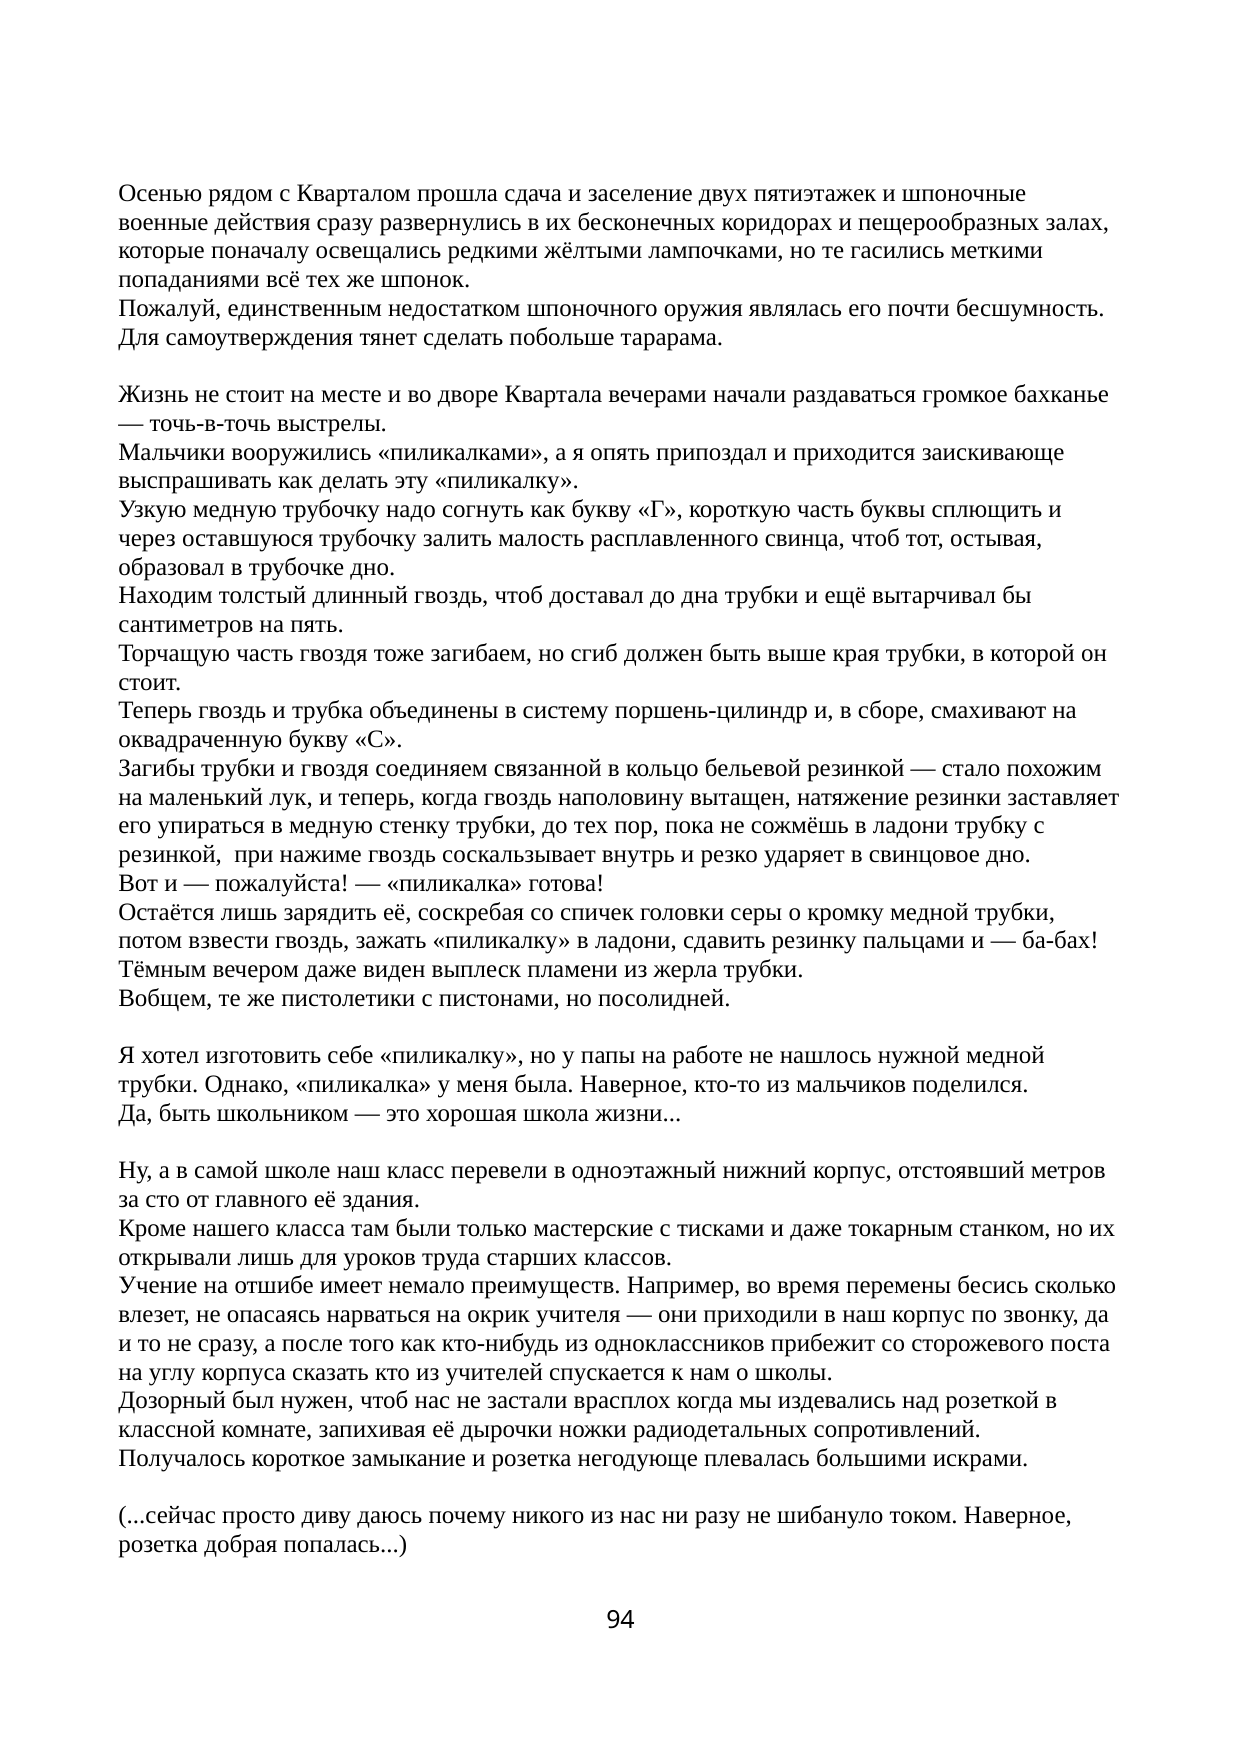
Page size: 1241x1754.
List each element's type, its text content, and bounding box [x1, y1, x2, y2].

text Кроме нашего класса там были только мастерские с тисками и даже токарным станком, но их открывали лишь для уроков труда старших классов. [118, 1213, 1122, 1271]
text Загибы трубки и гвоздя соединяем связанной в кольцо бельевой резинкой — стало похожим на маленький лук, и теперь, когда гвоздь наполовину вытащен, натяжение резинки заставляет его упираться в медную стенку трубки, до тех пор, пока не сожмёшь в ладони трубку с резинкой, при нажиме гвоздь соскальзывает внутрь и резко ударяет в свинцовое дно. [118, 753, 1122, 868]
text Находим толстый длинный гвоздь, чтоб доставал до дна трубки и ещё вытарчивал бы сантиметров на пять. [118, 581, 1122, 638]
text (...сейчас просто диву даюсь почему никого из нас ни разу не шибануло током. Наверное, розетка добрая попалась...) [118, 1501, 1122, 1558]
text Пожалуй, единственным недостатком шпоночного оружия являлась его почти бесшумность. Для самоутверждения тянет сделать побольше тарарама. [118, 293, 1122, 351]
text Я хотел изготовить себе «пиликалку», но у папы на работе не нашлось нужной медной трубки. Однако, «пиликалка» у меня была. Наверное, кто-то из мальчиков поделился. [118, 1041, 1122, 1098]
text Да, быть школьником — это хорошая школа жизни... [118, 1098, 1122, 1127]
text Ну, а в самой школе наш класс перевели в одноэтажный нижний корпус, отстоявший метров за сто от главного её здания. [118, 1156, 1122, 1213]
text Узкую медную трубочку надо согнуть как букву «Г», короткую часть буквы сплющить и через оставшуюся трубочку залить малость расплавленного свинца, чтоб тот, остывая, образовал в трубочке дно. [118, 494, 1122, 581]
text Дозорный был нужен, чтоб нас не застали врасплох когда мы издевались над розеткой в классной комнате, запихивая её дырочки ножки радиодетальных сопротивлений. [118, 1386, 1122, 1443]
text Учение на отшибе имеет немало преимуществ. Например, во время перемены бесись сколько влезет, не опасаясь нарваться на окрик учителя — они приходили в наш корпус по звонку, да и то не сразу, а после того как кто-нибудь из одноклассников прибежит со сторожевого поста на углу корпуса сказать кто из учителей спускается к нам о школы. [118, 1271, 1122, 1386]
text Осенью рядом с Кварталом прошла сдача и заселение двух пятиэтажек и шпоночные военные действия сразу развернулись в их бесконечных коридорах и пещерообразных залах, которые поначалу освещались редкими жёлтыми лампочками, но те гасились меткими попаданиями всё тех же шпонок. [118, 178, 1122, 293]
text Вот и — пожалуйста! — «пиликалка» готова! [118, 868, 1122, 897]
text Теперь гвоздь и трубка объединены в систему поршень-цилиндр и, в сборе, смахивают на оквадраченную букву «С». [118, 696, 1122, 753]
text Мальчики вооружились «пиликалками», а я опять припоздал и приходится заискивающе выспрашивать как делать эту «пиликалку». [118, 437, 1122, 494]
text Жизнь не стоит на месте и во дворе Квартала вечерами начали раздаваться громкое бахканье — точь-в-точь выстрелы. [118, 379, 1122, 437]
text Вобщем, те же пистолетики с пистонами, но посолидней. [118, 983, 1122, 1012]
text Остаётся лишь зарядить её, соскребая со спичек головки серы о кромку медной трубки, потом взвести гвоздь, зажать «пиликалку» в ладони, сдавить резинку пальцами и — ба-бах! [118, 897, 1122, 954]
text Тёмным вечером даже виден выплеск пламени из жерла трубки. [118, 954, 1122, 983]
text Получалось короткое замыкание и розетка негодующе плевалась большими искрами. [118, 1443, 1122, 1472]
text Торчащую часть гвоздя тоже загибаем, но сгиб должен быть выше края трубки, в которой он стоит. [118, 638, 1122, 696]
